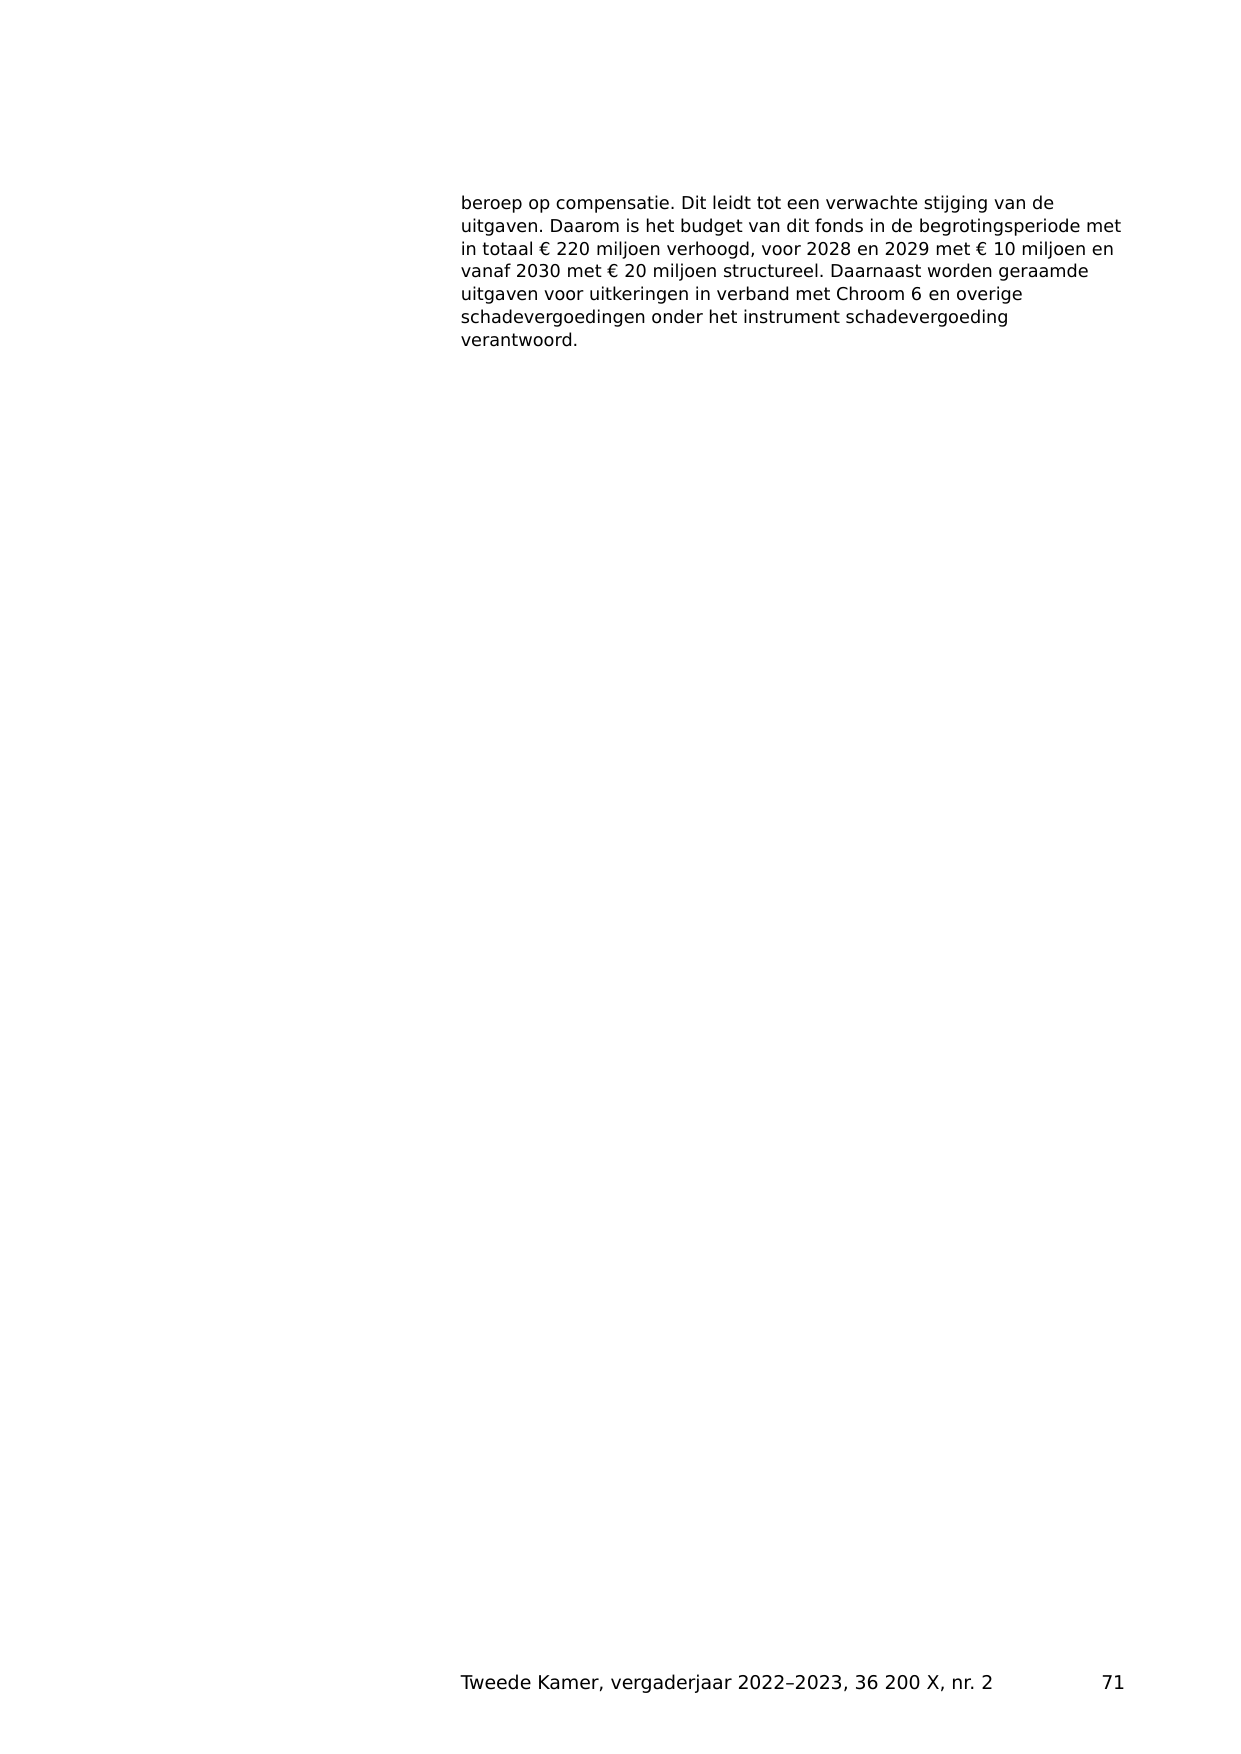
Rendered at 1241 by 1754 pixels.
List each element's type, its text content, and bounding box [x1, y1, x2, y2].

text beroep op compensatie. Dit leidt tot een verwachte stijging van de uitgaven. Daarom is het budget van dit fonds in de begrotingsperiode met in totaal € 220 miljoen verhoogd, voor 2028 en 2029 met € 10 miljoen en vanaf 2030 met € 20 miljoen structureel. Daarnaast worden geraamde uitgaven voor uitkeringen in verband met Chroom 6 en overige schadevergoedingen onder het instrument schadevergoeding verantwoord. [461, 191, 1125, 351]
